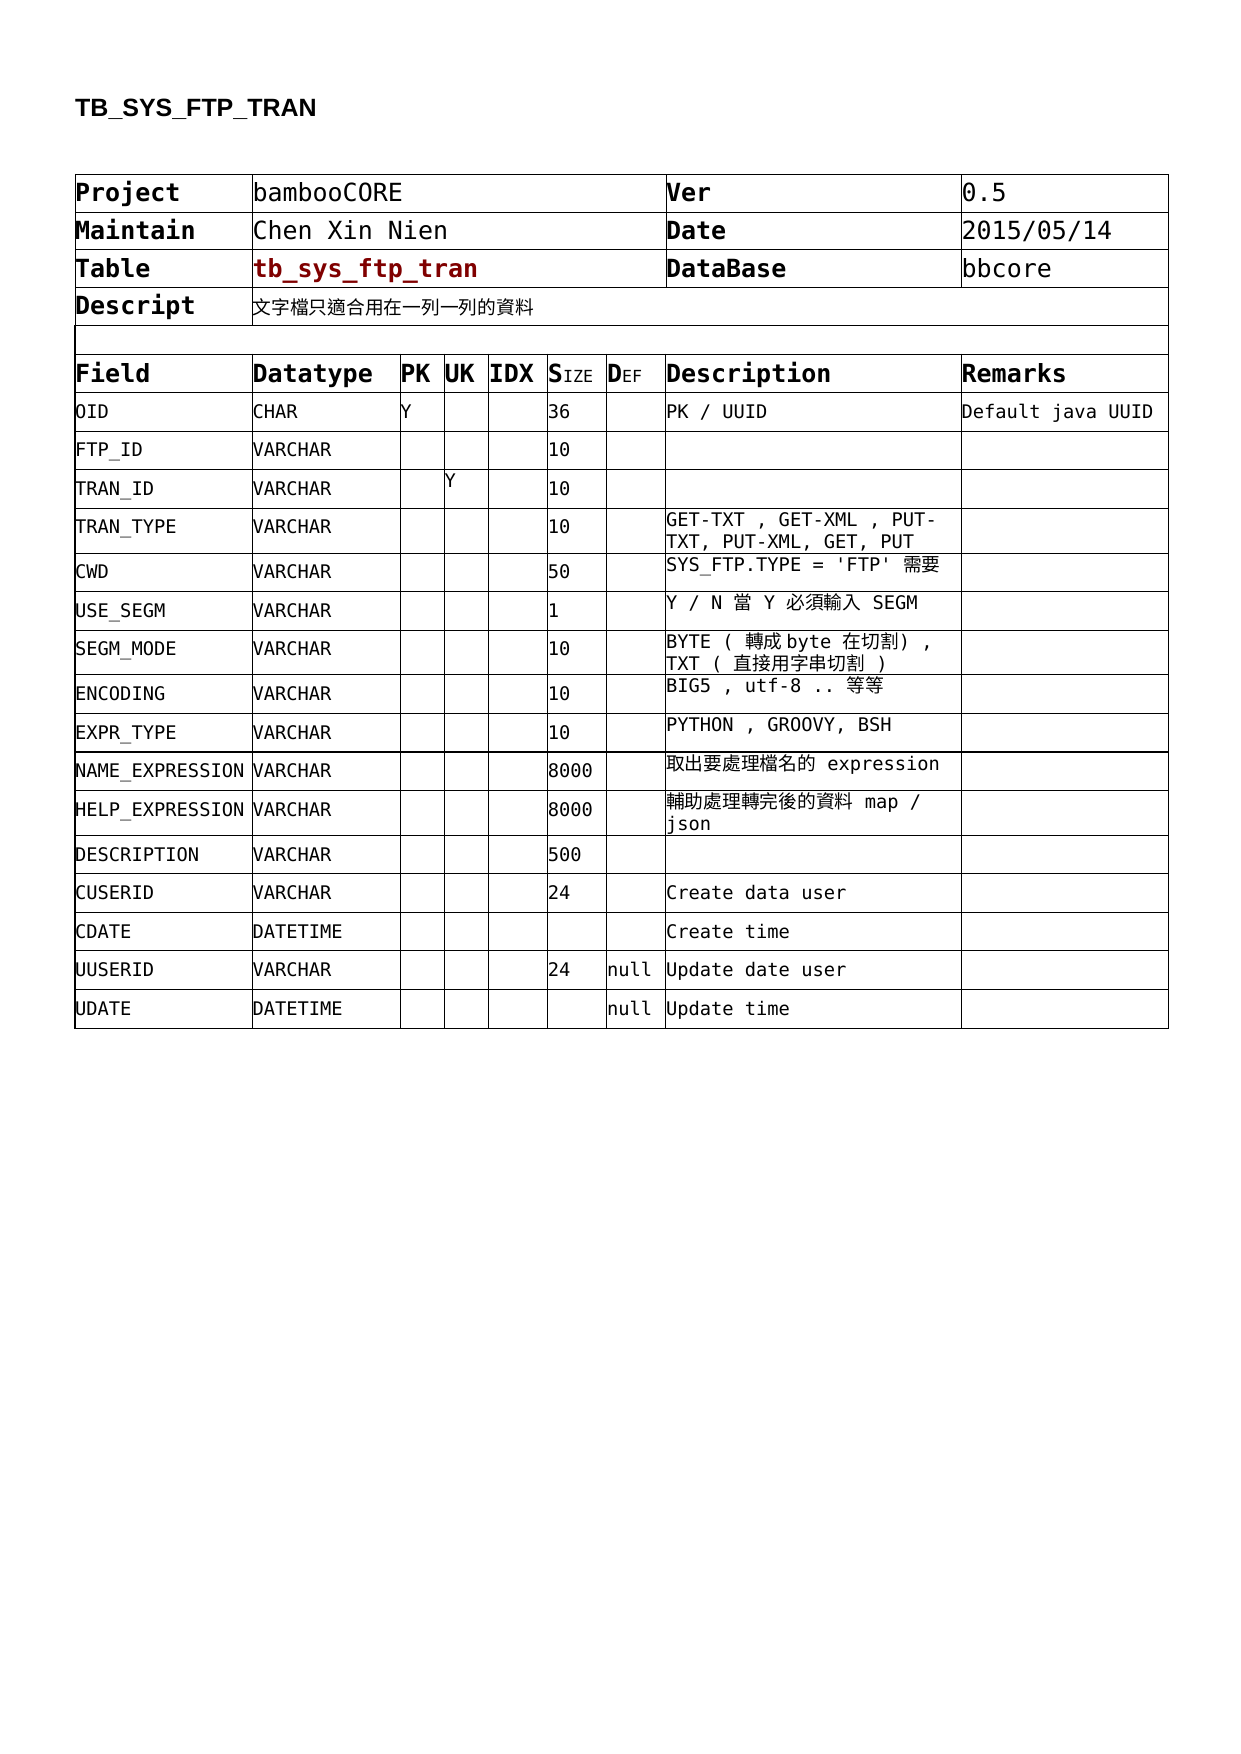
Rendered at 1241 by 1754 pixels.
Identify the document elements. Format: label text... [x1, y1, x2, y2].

table_cell BIG5 , utf-8 .. 等等 [666, 675, 961, 713]
table_cell [1169, 431, 1181, 469]
table_cell [445, 554, 488, 591]
table_cell [489, 951, 547, 989]
table_cell [1175, 212, 1181, 249]
table_cell [401, 509, 444, 552]
table_cell [962, 753, 1168, 790]
table_cell DESCRIPTION [76, 836, 252, 873]
table_cell [962, 836, 1168, 873]
table_cell [1175, 249, 1181, 287]
table_cell [489, 714, 547, 751]
table_cell SYS_FTP.TYPE = 'FTP' 需要 [666, 554, 961, 591]
table_cell [1169, 469, 1181, 508]
table_cell Update date user [666, 951, 961, 989]
table_cell [445, 631, 488, 674]
table_cell VARCHAR [253, 714, 400, 751]
table_cell [445, 990, 488, 1027]
table_cell [666, 836, 961, 873]
table_cell [401, 874, 444, 912]
table_cell [1169, 630, 1181, 674]
table_cell Y [445, 470, 488, 508]
table_cell VARCHAR [253, 836, 400, 873]
table_cell [962, 432, 1168, 469]
table_cell Y / N 當 Y 必須輸入 SEGM [666, 592, 961, 629]
table_cell [445, 432, 488, 469]
table_cell [962, 791, 1168, 835]
table_cell [1169, 674, 1181, 713]
table_cell [607, 791, 665, 835]
table_cell VARCHAR [253, 951, 400, 989]
table_cell [962, 990, 1168, 1027]
table_cell 取出要處理檔名的 expression [666, 753, 961, 790]
table_cell [1169, 508, 1181, 552]
table_cell [1169, 950, 1181, 989]
table_cell UK [445, 355, 488, 392]
table_cell EXPR_TYPE [76, 714, 252, 751]
table_cell tb_sys_ftp_tran [253, 250, 666, 287]
table_cell Y [401, 393, 444, 431]
table_cell 2015/05/14 [962, 213, 1168, 249]
table_cell GET-TXT , GET-XML , PUT-TXT, PUT-XML, GET, PUT [666, 509, 961, 552]
table_cell bbcore [962, 250, 1168, 287]
table_cell TRAN_ID [76, 470, 252, 508]
table_cell [401, 675, 444, 713]
table_cell [401, 990, 444, 1027]
table_header bambooCORE [253, 175, 666, 212]
table_cell [607, 631, 665, 674]
table_cell [445, 951, 488, 989]
table_cell Table [76, 250, 252, 287]
table_cell [607, 554, 665, 591]
table_cell Description [666, 355, 961, 392]
table_cell [445, 874, 488, 912]
table_cell [445, 592, 488, 629]
table_cell [1169, 392, 1181, 431]
table_cell VARCHAR [253, 874, 400, 912]
table_cell [489, 393, 547, 431]
table_cell [962, 874, 1168, 912]
table_cell Maintain [76, 213, 252, 249]
table_cell [489, 470, 547, 508]
table_cell CUSERID [76, 874, 252, 912]
table_cell [962, 913, 1168, 950]
table_cell [1175, 287, 1181, 325]
table_cell [1169, 591, 1181, 629]
table_cell [607, 393, 665, 431]
table_cell Date [667, 213, 961, 249]
table_cell DEF [607, 355, 665, 392]
table_cell [489, 432, 547, 469]
table_cell 10 [548, 714, 606, 751]
table_cell [1169, 873, 1181, 912]
table_cell 50 [548, 554, 606, 591]
table_cell [401, 592, 444, 629]
table_cell [607, 432, 665, 469]
table_cell NAME_EXPRESSION [76, 753, 252, 790]
table_cell VARCHAR [253, 554, 400, 591]
table_cell 24 [548, 874, 606, 912]
table_cell [445, 913, 488, 950]
table_cell 36 [548, 393, 606, 431]
table_cell [489, 874, 547, 912]
table_cell 文字檔只適合用在一列一列的資料 [253, 288, 1168, 325]
table_cell VARCHAR [253, 470, 400, 508]
table_cell 10 [548, 432, 606, 469]
table_cell BYTE ( 轉成byte 在切割) , TXT ( 直接用字串切割 ) [666, 631, 961, 674]
table_header Ver [667, 175, 961, 212]
table_cell [489, 509, 547, 552]
table_cell 輔助處理轉完後的資料 map / json [666, 791, 961, 835]
table_cell [401, 836, 444, 873]
table_cell [445, 509, 488, 552]
table_cell UUSERID [76, 951, 252, 989]
table_cell [607, 714, 665, 751]
table_cell DATETIME [253, 990, 400, 1027]
table_cell 1 [548, 592, 606, 629]
table_cell VARCHAR [253, 631, 400, 674]
table_cell IDX [489, 355, 547, 392]
table_cell [445, 393, 488, 431]
table_cell Update time [666, 990, 961, 1027]
table_cell [962, 675, 1168, 713]
table_cell VARCHAR [253, 592, 400, 629]
table_cell [445, 753, 488, 790]
table_cell Chen Xin Nien [253, 213, 666, 249]
table_cell 10 [548, 631, 606, 674]
table_header Project [76, 175, 252, 212]
table_cell HELP_EXPRESSION [76, 791, 252, 835]
table_cell [401, 951, 444, 989]
table_header [1175, 174, 1181, 212]
table_cell [489, 554, 547, 591]
table_cell [607, 509, 665, 552]
table_cell 500 [548, 836, 606, 873]
table_cell CHAR [253, 393, 400, 431]
table_cell [401, 432, 444, 469]
table_cell [401, 913, 444, 950]
table_cell [445, 714, 488, 751]
table_cell Field [76, 355, 252, 392]
subtitle TB_SYS_FTP_TRAN [75, 89, 1165, 127]
table_cell [666, 470, 961, 508]
table_cell VARCHAR [253, 753, 400, 790]
table_cell [548, 913, 606, 950]
table_cell [489, 836, 547, 873]
table_cell [489, 791, 547, 835]
table_cell [401, 470, 444, 508]
table_cell [1169, 989, 1181, 1027]
table_cell [607, 913, 665, 950]
table_cell [1169, 912, 1181, 950]
table_cell [962, 714, 1168, 751]
table_cell [607, 836, 665, 873]
table_cell 8000 [548, 753, 606, 790]
table_cell null [607, 990, 665, 1027]
table_cell [1169, 835, 1181, 873]
table_cell SEGM_MODE [76, 631, 252, 674]
table_cell CDATE [76, 913, 252, 950]
table_cell [489, 631, 547, 674]
table_cell 8000 [548, 791, 606, 835]
table_cell [401, 554, 444, 591]
table_cell [489, 592, 547, 629]
table_header 0.5 [962, 175, 1168, 212]
table_cell Create data user [666, 874, 961, 912]
table_cell SIZE [548, 355, 606, 392]
table_cell 10 [548, 470, 606, 508]
table_cell [401, 753, 444, 790]
table_cell VARCHAR [253, 432, 400, 469]
table_cell Default java UUID [962, 393, 1168, 431]
table_cell [962, 554, 1168, 591]
table_cell [1169, 790, 1181, 835]
table_cell [607, 874, 665, 912]
table_cell VARCHAR [253, 509, 400, 552]
table_cell [962, 470, 1168, 508]
table_cell PYTHON , GROOVY, BSH [666, 714, 961, 751]
table_cell PK [401, 355, 444, 392]
table_cell [1169, 354, 1181, 392]
table_cell [607, 675, 665, 713]
table_cell USE_SEGM [76, 592, 252, 629]
table_cell [607, 470, 665, 508]
table_cell [1169, 553, 1181, 591]
table_cell 10 [548, 675, 606, 713]
table_cell [76, 326, 1168, 353]
table_cell [489, 675, 547, 713]
table_cell [607, 592, 665, 629]
table_cell [962, 951, 1168, 989]
table_cell [666, 432, 961, 469]
table_cell [445, 675, 488, 713]
table_cell [1169, 751, 1181, 790]
table_cell [445, 791, 488, 835]
table_cell Create time [666, 913, 961, 950]
table_cell Remarks [962, 355, 1168, 392]
table_cell [401, 631, 444, 674]
table_cell TRAN_TYPE [76, 509, 252, 552]
table_cell [489, 913, 547, 950]
table_cell [489, 753, 547, 790]
table_cell 10 [548, 509, 606, 552]
table_cell null [607, 951, 665, 989]
table_cell UDATE [76, 990, 252, 1027]
table_cell DataBase [667, 250, 961, 287]
table_cell [962, 592, 1168, 629]
table_cell [607, 753, 665, 790]
table_cell Descript [76, 288, 252, 325]
table_cell [401, 714, 444, 751]
table_cell CWD [76, 554, 252, 591]
table_cell [1169, 713, 1181, 751]
table_cell OID [76, 393, 252, 431]
table_cell Datatype [253, 355, 400, 392]
table_cell [962, 509, 1168, 552]
table_cell DATETIME [253, 913, 400, 950]
table_cell [962, 631, 1168, 674]
table_cell PK / UUID [666, 393, 961, 431]
table_cell ENCODING [76, 675, 252, 713]
table_cell [401, 791, 444, 835]
table_cell [548, 990, 606, 1027]
table_cell [1169, 325, 1181, 353]
table_cell VARCHAR [253, 791, 400, 835]
table_cell FTP_ID [76, 432, 252, 469]
table_cell 24 [548, 951, 606, 989]
table_cell [489, 990, 547, 1027]
table_cell VARCHAR [253, 675, 400, 713]
table_cell [445, 836, 488, 873]
